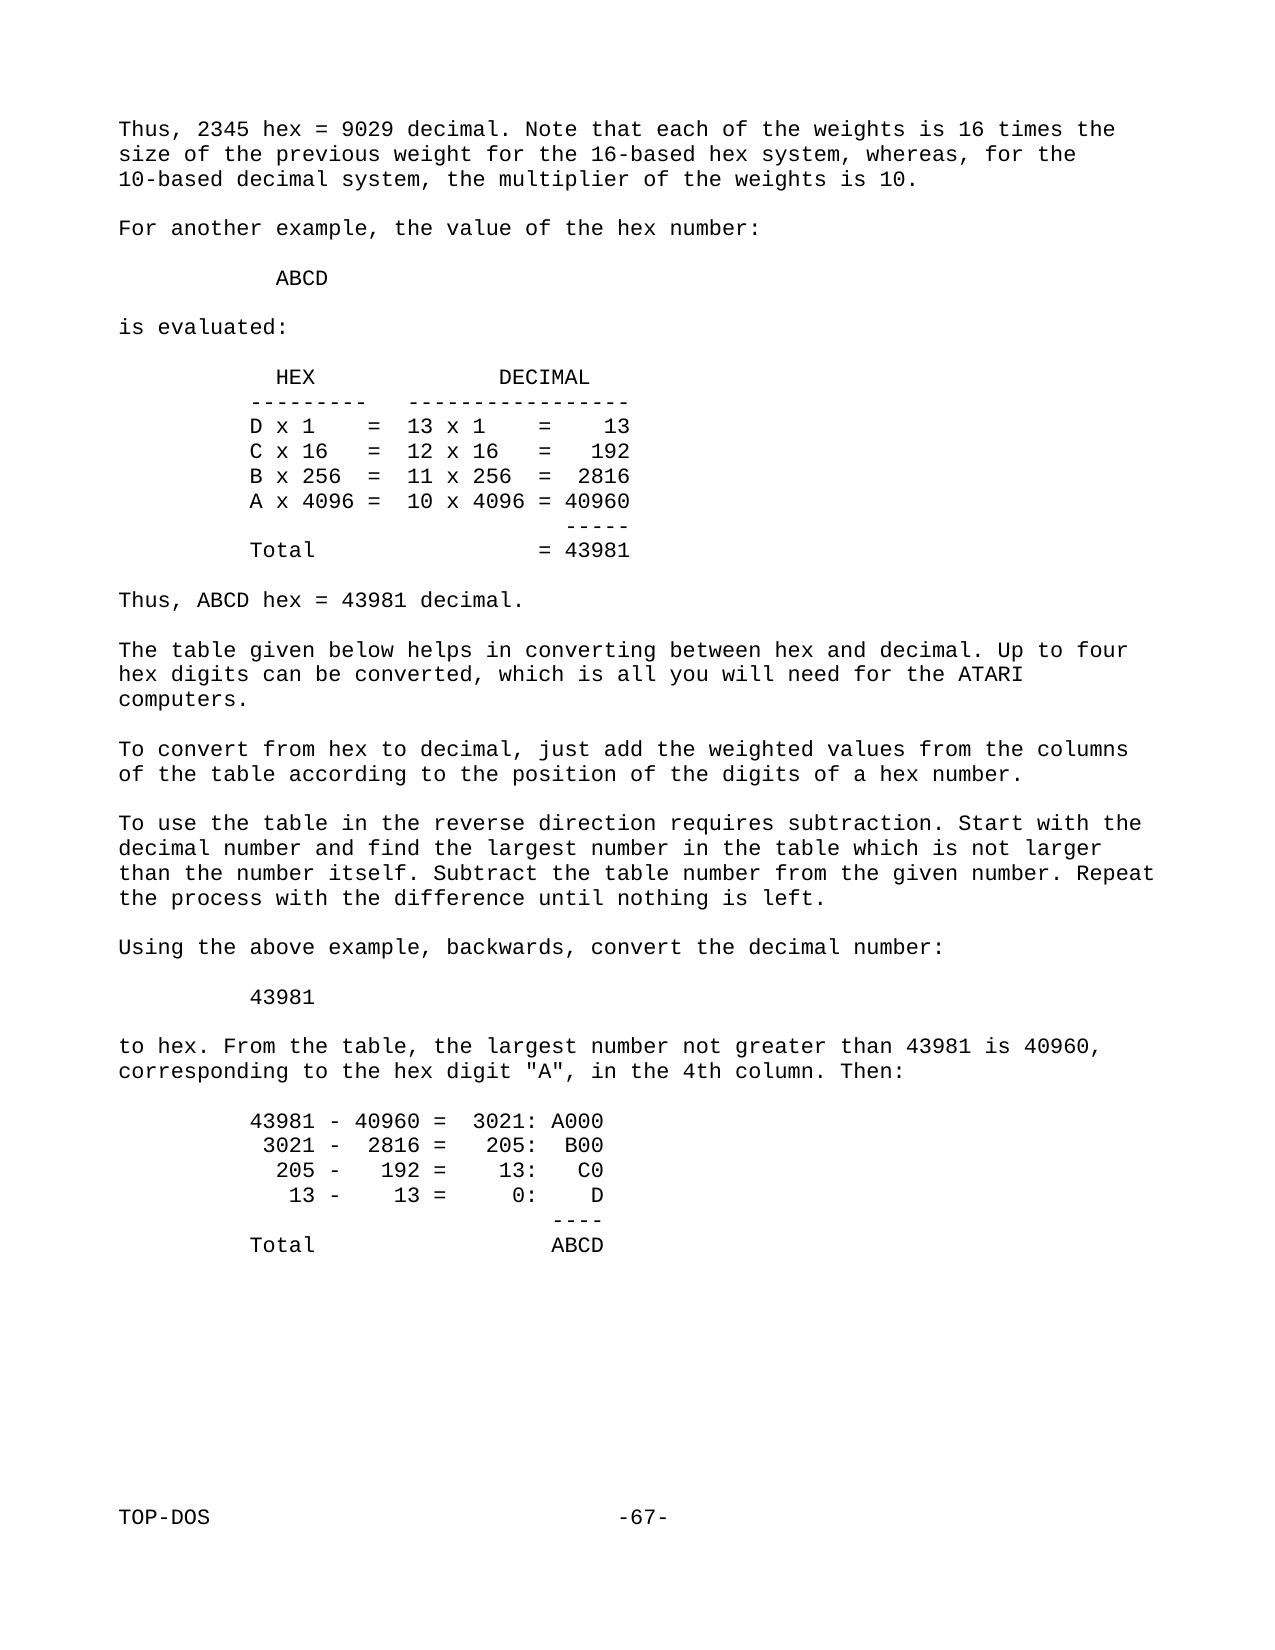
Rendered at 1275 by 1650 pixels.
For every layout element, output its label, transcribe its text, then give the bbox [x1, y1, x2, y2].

text Thus, ABCD hex = 43981 decimal. [118, 589, 1157, 614]
text To convert from hex to decimal, just add the weighted values from the columns [118, 738, 1157, 763]
text computers. [118, 688, 1157, 713]
text The table given below helps in converting between hex and decimal. Up to four [118, 639, 1157, 663]
text A x 4096 = 10 x 4096 = 40960 [118, 490, 1157, 515]
text Using the above example, backwards, convert the decimal number: [118, 936, 1157, 961]
text Total ABCD [118, 1234, 1157, 1258]
text size of the previous weight for the 16-based hex system, whereas, for the [118, 143, 1157, 168]
text 43981 - 40960 = 3021: A000 [118, 1110, 1157, 1134]
text Total = 43981 [118, 539, 1157, 564]
text 43981 [118, 986, 1157, 1011]
text corresponding to the hex digit "A", in the 4th column. Then: [118, 1060, 1157, 1085]
text hex digits can be converted, which is all you will need for the ATARI [118, 663, 1157, 688]
text --------- ----------------- [118, 391, 1157, 416]
text ----- [118, 515, 1157, 539]
text than the number itself. Subtract the table number from the given number. Repeat [118, 862, 1157, 887]
text For another example, the value of the hex number: [118, 217, 1157, 242]
text TOP-DOS -67- [118, 1506, 1157, 1531]
text C x 16 = 12 x 16 = 192 [118, 440, 1157, 465]
text HEX DECIMAL [118, 366, 1157, 391]
text D x 1 = 13 x 1 = 13 [118, 416, 1157, 440]
text the process with the difference until nothing is left. [118, 887, 1157, 911]
text 205 - 192 = 13: C0 [118, 1159, 1157, 1184]
text 13 - 13 = 0: D [118, 1184, 1157, 1209]
text ABCD [118, 267, 1157, 292]
text Thus, 2345 hex = 9029 decimal. Note that each of the weights is 16 times the [118, 118, 1157, 143]
text B x 256 = 11 x 256 = 2816 [118, 465, 1157, 490]
text decimal number and find the largest number in the table which is not larger [118, 837, 1157, 862]
text 3021 - 2816 = 205: B00 [118, 1134, 1157, 1159]
text To use the table in the reverse direction requires subtraction. Start with the [118, 812, 1157, 837]
text 10-based decimal system, the multiplier of the weights is 10. [118, 168, 1157, 192]
text to hex. From the table, the largest number not greater than 43981 is 40960, [118, 1035, 1157, 1060]
text ---- [118, 1209, 1157, 1234]
text of the table according to the position of the digits of a hex number. [118, 763, 1157, 787]
text is evaluated: [118, 316, 1157, 341]
